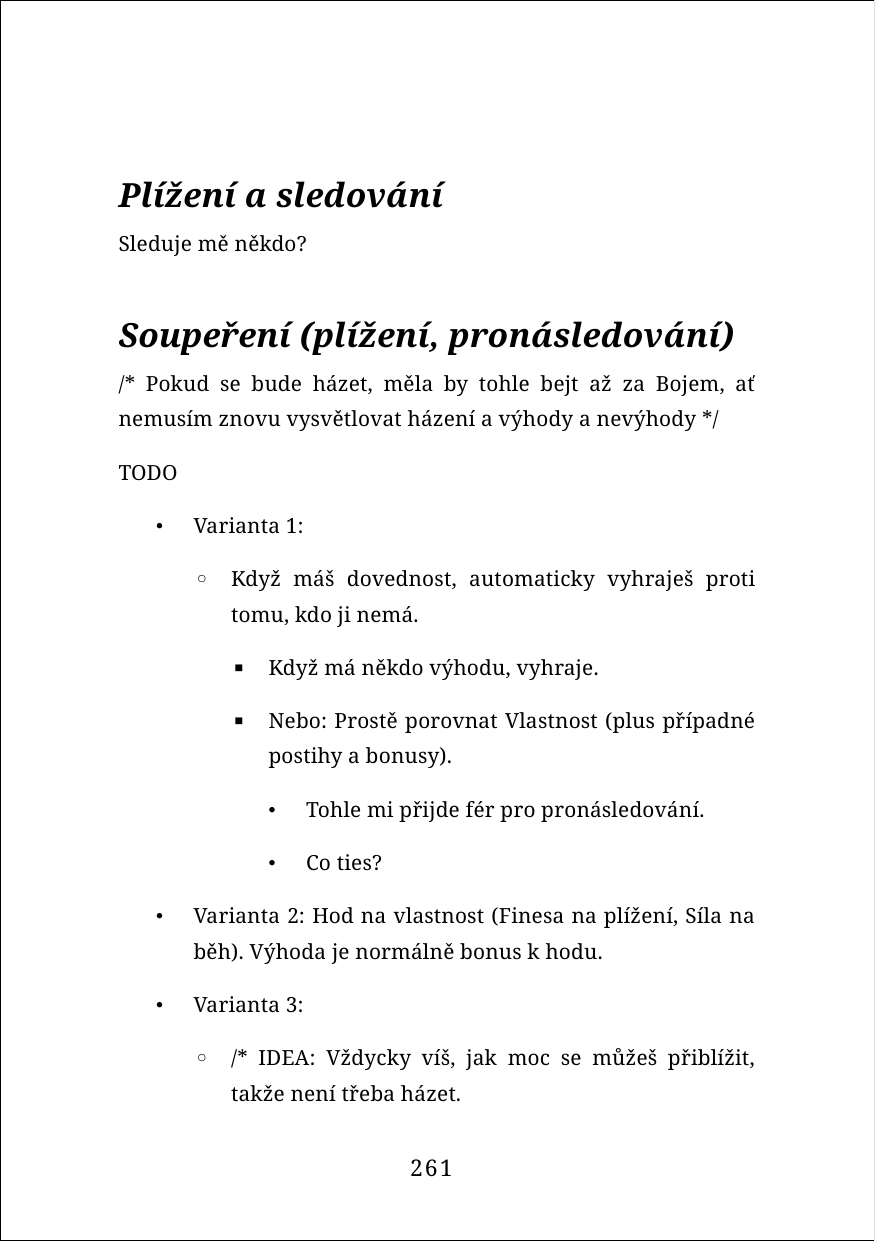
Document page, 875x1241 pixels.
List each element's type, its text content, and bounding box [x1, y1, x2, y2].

list Když máš dovednost, automaticky vyhraješ proti tomu, kdo ji nemá. [193, 564, 756, 628]
subtitle Plížení a sledování [118, 172, 756, 217]
list Když má někdo výhodu, vyhraje. [231, 653, 756, 681]
text TODO [118, 458, 756, 486]
list Nebo: Prostě porovnat Vlastnost (plus případné postihy a bonusy). [231, 706, 756, 770]
list Varianta 3: [156, 990, 756, 1018]
subtitle Soupeření (plížení, pronásledování) [118, 312, 756, 357]
list Varianta 1: [156, 511, 756, 539]
list Varianta 2: Hod na vlastnost (Finesa na plížení, Síla na běh). Výhoda je normálně bonus k hodu. [156, 901, 756, 965]
list /* IDEA: Vždycky víš, jak moc se můžeš přiblížit, takže není třeba házet. [193, 1043, 756, 1107]
text /* Pokud se bude házet, měla by tohle bejt až za Bojem, ať nemusím znovu vysvětlovat házení a výhody a nevýhody */ [118, 369, 756, 433]
list Tohle mi přijde fér pro pronásledování. [268, 795, 756, 823]
text Sleduje mě někdo? [118, 229, 756, 257]
list Co ties? [268, 848, 756, 877]
